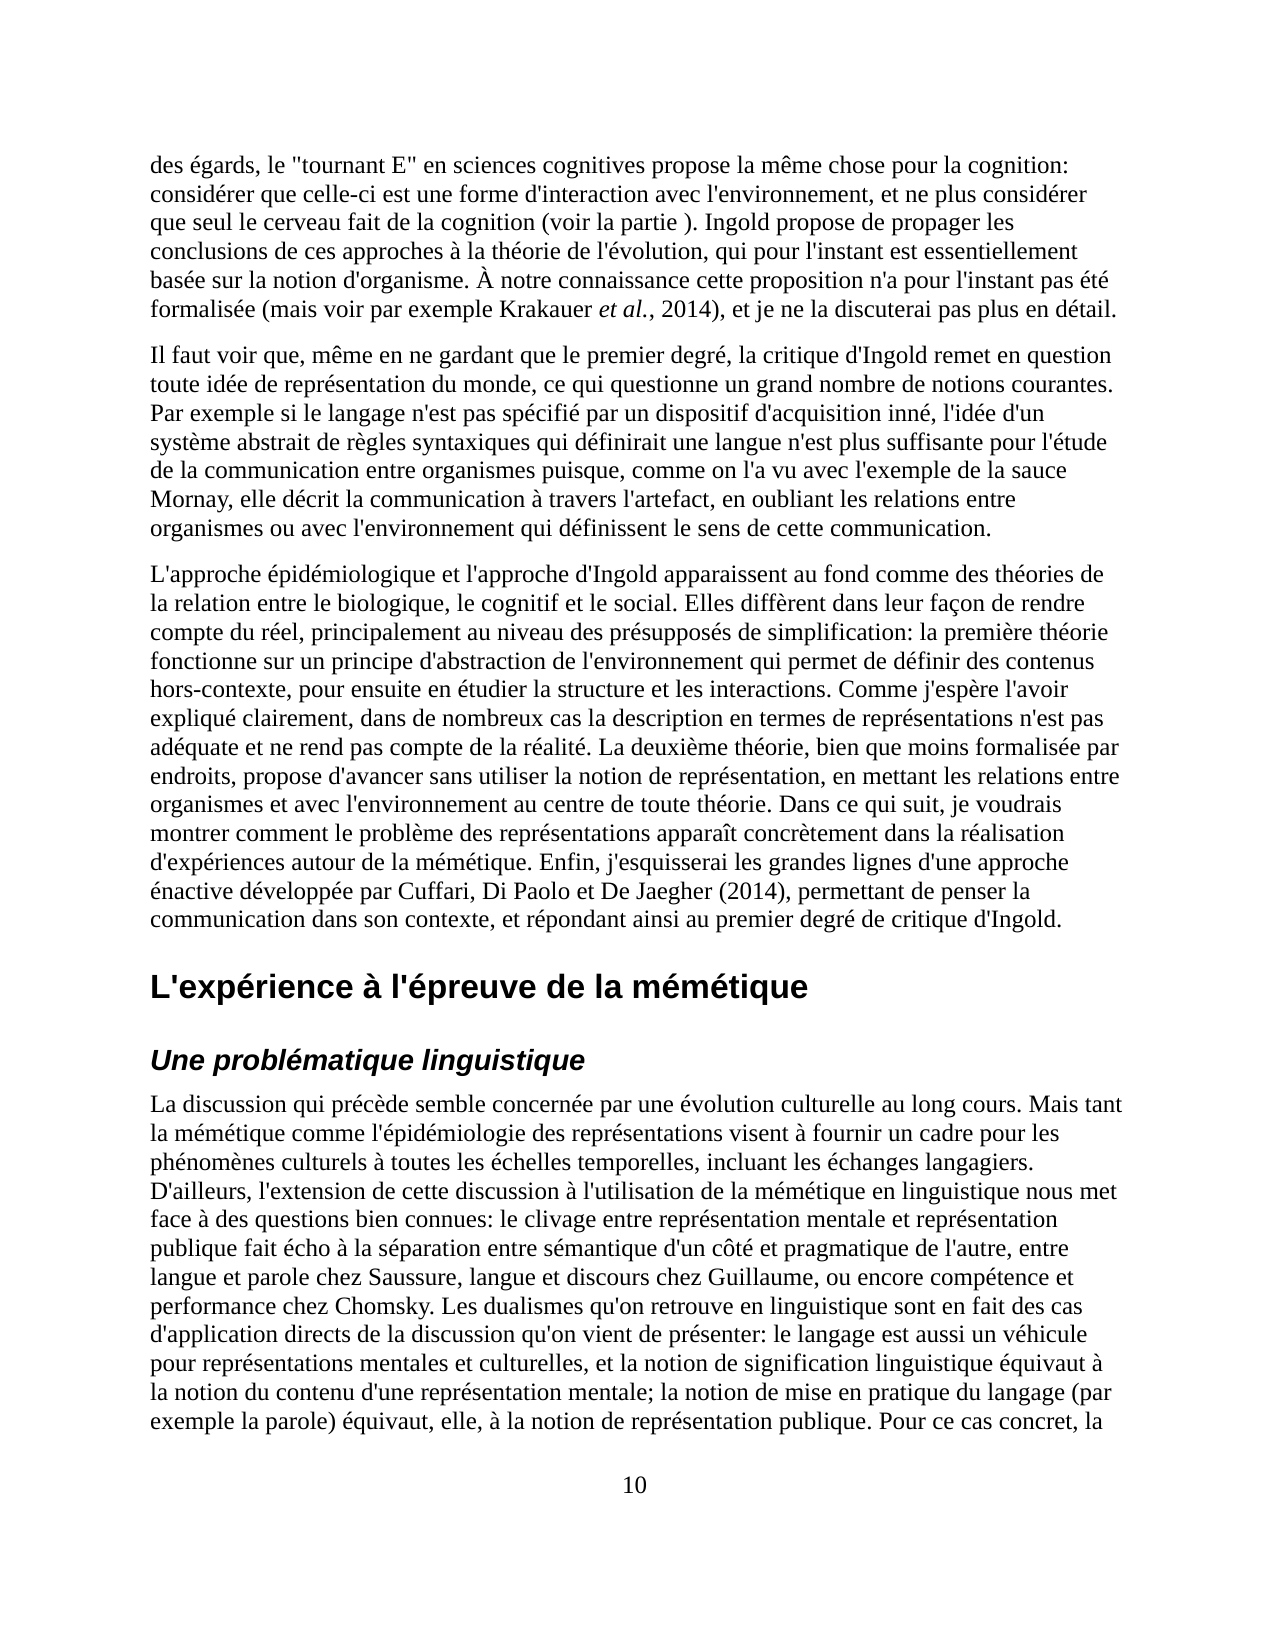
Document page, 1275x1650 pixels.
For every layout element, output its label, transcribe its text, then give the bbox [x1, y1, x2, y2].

text Il faut voir que, même en ne gardant que le premier degré, la critique d'Ingold remet en question toute idée de représentation du monde, ce qui questionne un grand nombre de notions courantes. Par exemple si le langage n'est pas spécifié par un dispositif d'acquisition inné, l'idée d'un système abstrait de règles syntaxiques qui définirait une langue n'est plus suffisante pour l'étude de la communication entre organismes puisque, comme on l'a vu avec l'exemple de la sauce Mornay, elle décrit la communication à travers l'artefact, en oubliant les relations entre organismes ou avec l'environnement qui définissent le sens de cette communication. [150, 340, 1125, 542]
subtitle L'expérience à l'épreuve de la mémétique [150, 967, 1125, 1006]
subtitle Une problématique linguistique [150, 1043, 1125, 1077]
text des égards, le "tournant E" en sciences cognitives propose la même chose pour la cognition: considérer que celle-ci est une forme d'interaction avec l'environnement, et ne plus considérer que seul le cerveau fait de la cognition (voir la partie ). Ingold propose de propager les conclusions de ces approches à la théorie de l'évolution, qui pour l'instant est essentiellement basée sur la notion d'organisme. À notre connaissance cette proposition n'a pour l'instant pas été formalisée (mais voir par exemple Krakauer et al., 2014), et je ne la discuterai pas plus en détail. [150, 150, 1125, 322]
text La discussion qui précède semble concernée par une évolution culturelle au long cours. Mais tant la mémétique comme l'épidémiologie des représentations visent à fournir un cadre pour les phénomènes culturels à toutes les échelles temporelles, incluant les échanges langagiers. D'ailleurs, l'extension de cette discussion à l'utilisation de la mémétique en linguistique nous met face à des questions bien connues: le clivage entre représentation mentale et représentation publique fait écho à la séparation entre sémantique d'un côté et pragmatique de l'autre, entre langue et parole chez Saussure, langue et discours chez Guillaume, ou encore compétence et performance chez Chomsky. Les dualismes qu'on retrouve en linguistique sont en fait des cas d'application directs de la discussion qu'on vient de présenter: le langage est aussi un véhicule pour représentations mentales et culturelles, et la notion de signification linguistique équivaut à la notion du contenu d'une représentation mentale; la notion de mise en pratique du langage (par exemple la parole) équivaut, elle, à la notion de représentation publique. Pour ce cas concret, la [150, 1089, 1125, 1434]
text L'approche épidémiologique et l'approche d'Ingold apparaissent au fond comme des théories de la relation entre le biologique, le cognitif et le social. Elles diffèrent dans leur façon de rendre compte du réel, principalement au niveau des présupposés de simplification: la première théorie fonctionne sur un principe d'abstraction de l'environnement qui permet de définir des contenus hors-contexte, pour ensuite en étudier la structure et les interactions. Comme j'espère l'avoir expliqué clairement, dans de nombreux cas la description en termes de représentations n'est pas adéquate et ne rend pas compte de la réalité. La deuxième théorie, bien que moins formalisée par endroits, propose d'avancer sans utiliser la notion de représentation, en mettant les relations entre organismes et avec l'environnement au centre de toute théorie. Dans ce qui suit, je voudrais montrer comment le problème des représentations apparaît concrètement dans la réalisation d'expériences autour de la mémétique. Enfin, j'esquisserai les grandes lignes d'une approche énactive développée par Cuffari, Di Paolo et De Jaegher (2014), permettant de penser la communication dans son contexte, et répondant ainsi au premier degré de critique d'Ingold. [150, 559, 1125, 933]
